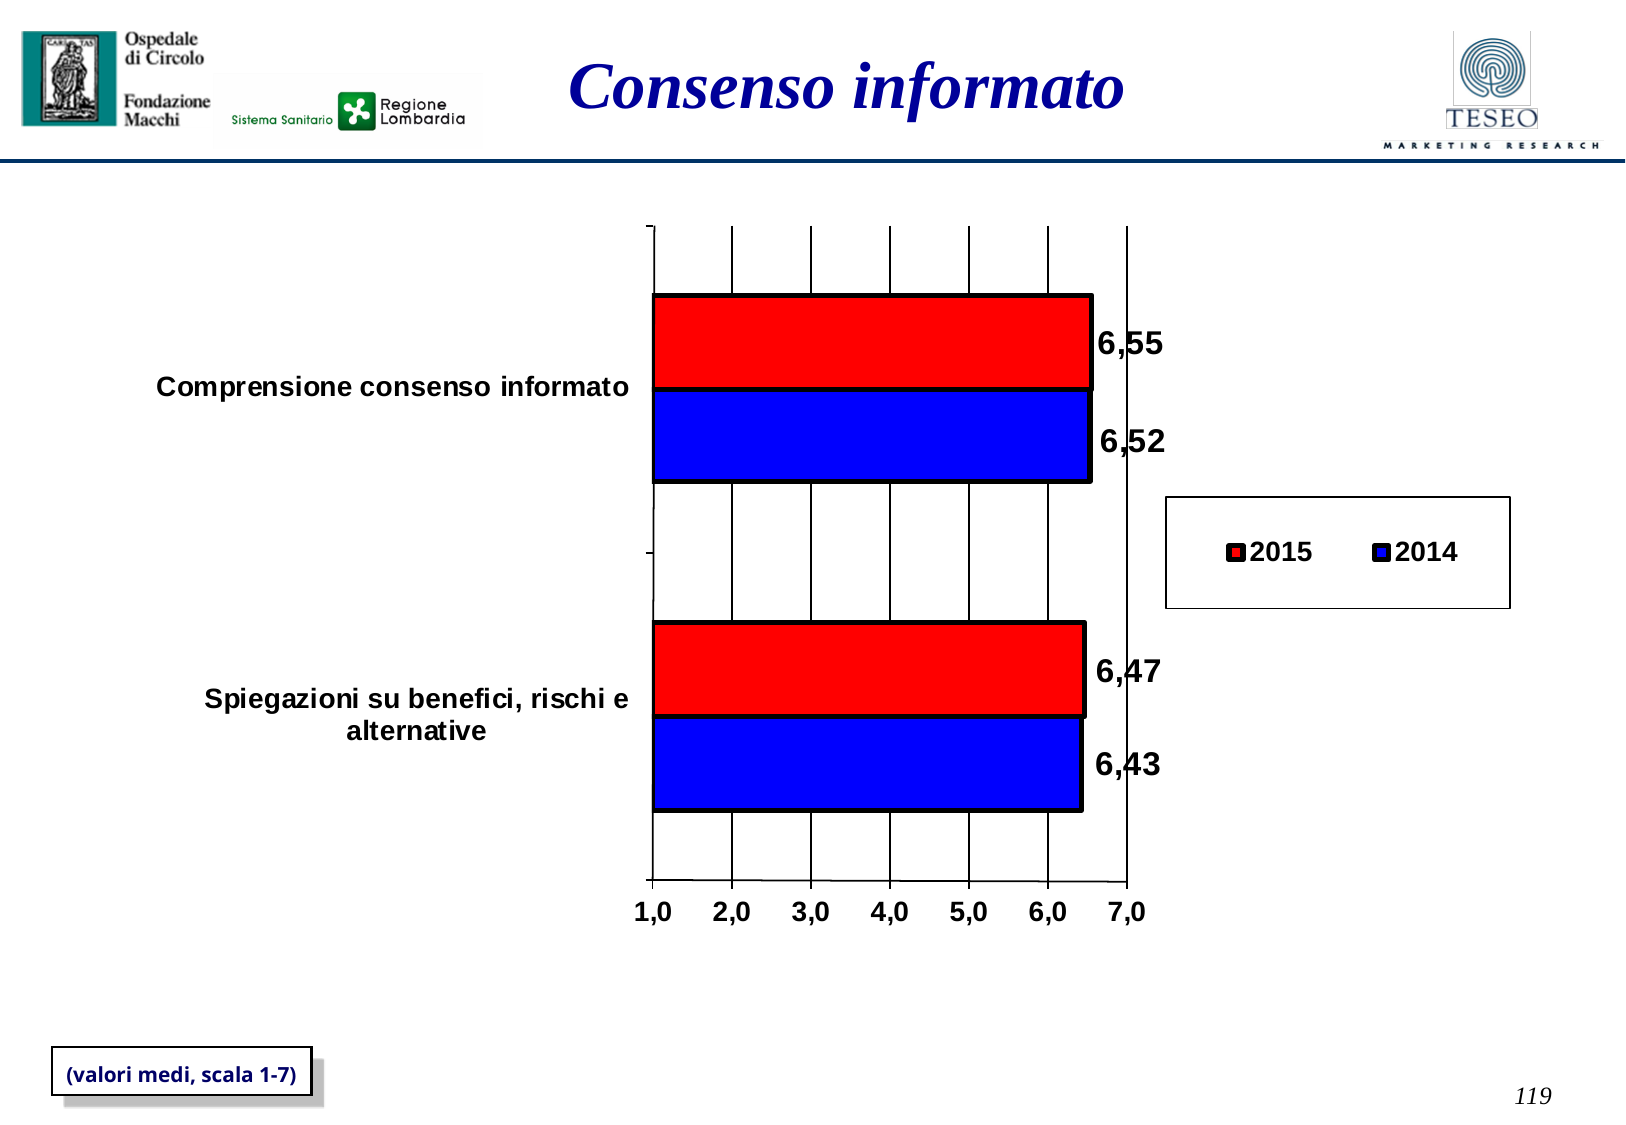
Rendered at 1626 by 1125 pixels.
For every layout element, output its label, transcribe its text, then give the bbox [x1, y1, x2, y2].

text_box Consenso informato [304, 18, 1392, 144]
picture [21, 31, 483, 149]
picture [1381, 31, 1604, 149]
picture [103, 198, 1522, 993]
text_box (valori medi, scala 1-7) [51, 1046, 312, 1095]
